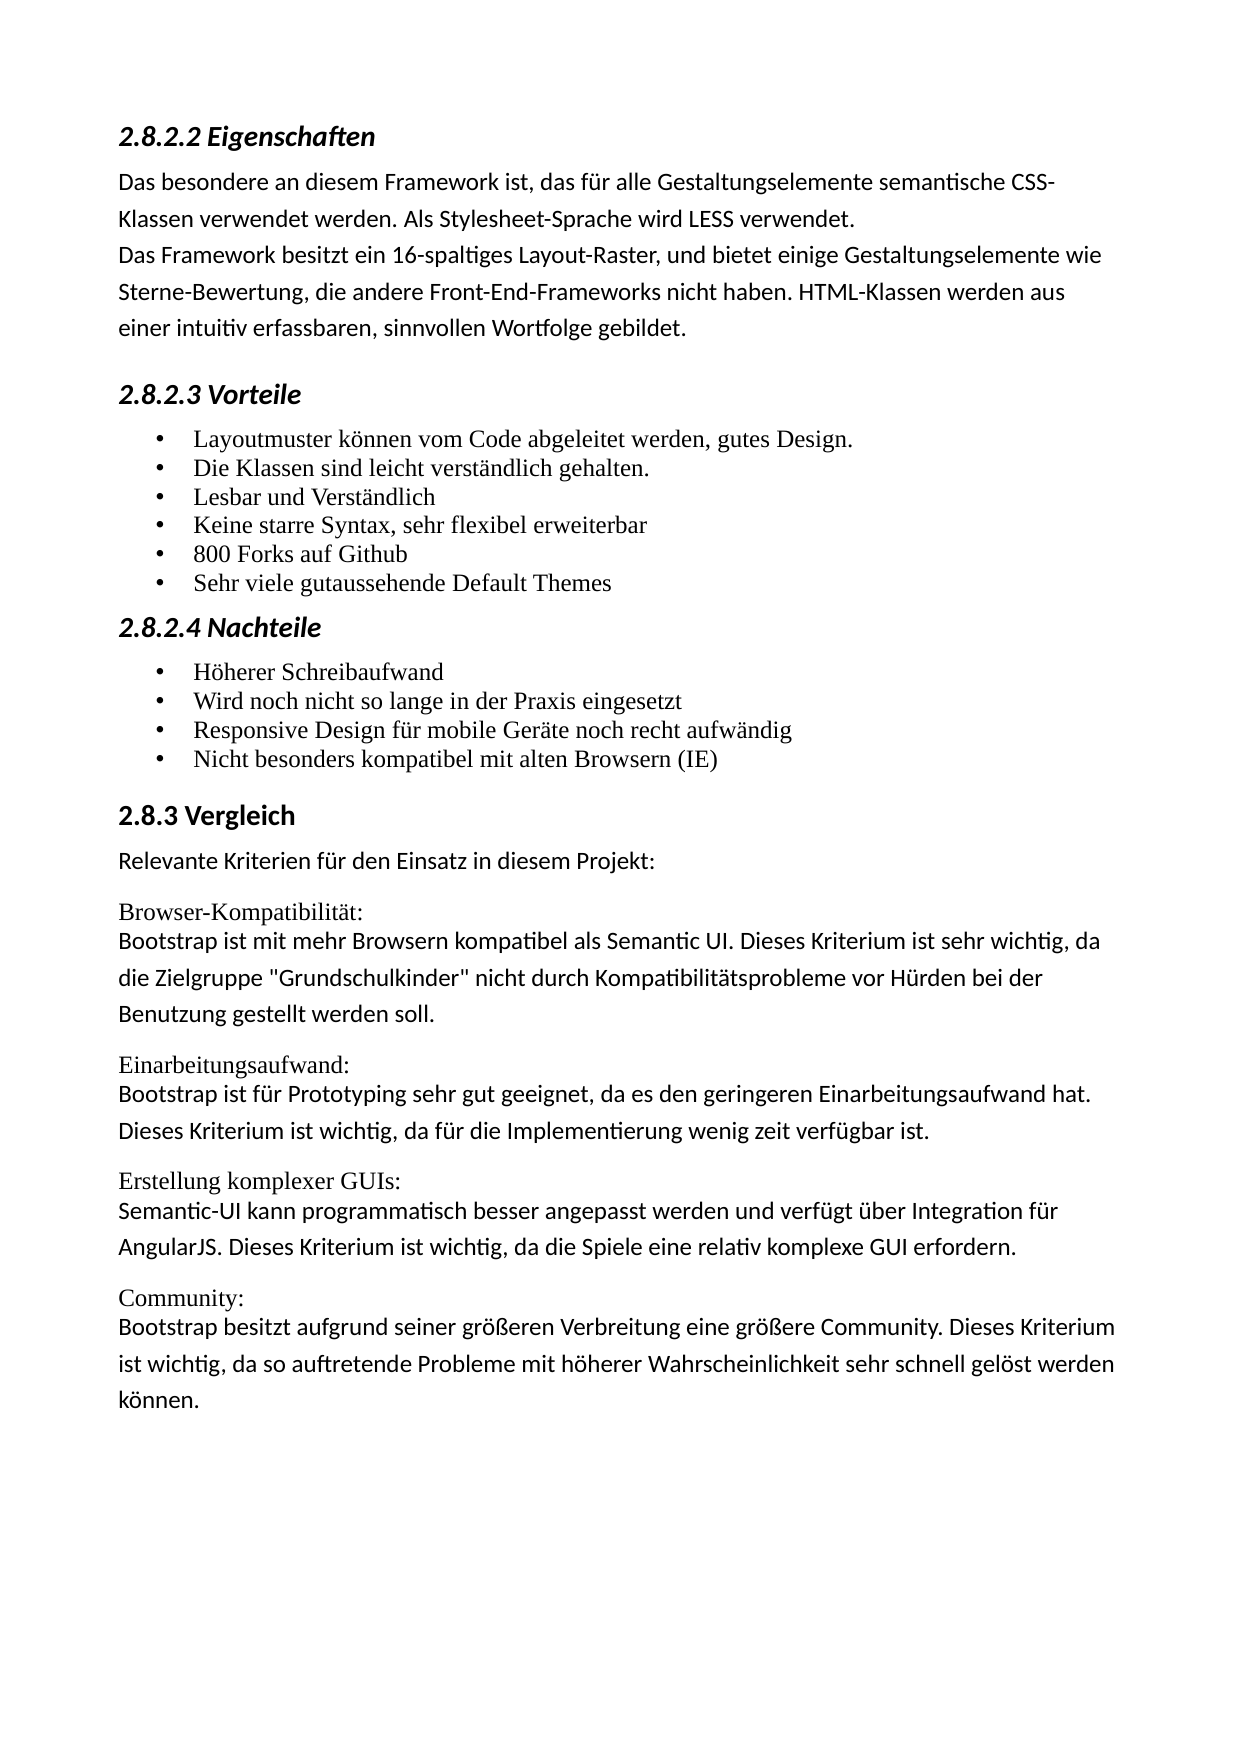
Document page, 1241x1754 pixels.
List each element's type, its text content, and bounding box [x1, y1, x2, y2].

subtitle 2.8.3 Vergleich [118, 797, 1122, 833]
text Relevante Kriterien für den Einsatz in diesem Projekt: [118, 846, 1122, 876]
list Responsive Design für mobile Geräte noch recht aufwändig [156, 715, 1122, 744]
list 800 Forks auf Github [156, 539, 1122, 568]
text Erstellung komplexer GUIs: [118, 1166, 1122, 1195]
list Die Klassen sind leicht verständlich gehalten. [156, 453, 1122, 482]
list Sehr viele gutaussehende Default Themes [156, 568, 1122, 597]
list Layoutmuster können vom Code abgeleitet werden, gutes Design. [156, 424, 1122, 453]
text Bootstrap ist für Prototyping sehr gut geeignet, da es den geringeren Einarbeitungsaufwand hat. Dieses Kriterium ist wichtig, da für die Implementierung wenig zeit verfügbar ist. [118, 1078, 1122, 1146]
list Lesbar und Verständlich [156, 482, 1122, 511]
text Einarbeitungsaufwand: [118, 1050, 1122, 1078]
subtitle 2.8.2.4 Nachteile [118, 609, 1122, 645]
text Semantic-UI kann programmatisch besser angepasst werden und verfügt über Integration für AngularJS. Dieses Kriterium ist wichtig, da die Spiele eine relativ komplexe GUI erfordern. [118, 1195, 1122, 1262]
subtitle 2.8.2.3 Vorteile [118, 376, 1122, 412]
text Bootstrap besitzt aufgrund seiner größeren Verbreitung eine größere Community. Dieses Kriterium ist wichtig, da so auftretende Probleme mit höherer Wahrscheinlichkeit sehr schnell gelöst werden können. [118, 1311, 1122, 1415]
list Nicht besonders kompatibel mit alten Browsern (IE) [156, 744, 1122, 772]
text Bootstrap ist mit mehr Browsern kompatibel als Semantic UI. Dieses Kriterium ist sehr wichtig, da die Zielgruppe "Grundschulkinder" nicht durch Kompatibilitätsprobleme vor Hürden bei der Benutzung gestellt werden soll. [118, 925, 1122, 1029]
text Community: [118, 1283, 1122, 1311]
list Keine starre Syntax, sehr flexibel erweiterbar [156, 511, 1122, 539]
list Wird noch nicht so lange in der Praxis eingesetzt [156, 686, 1122, 715]
text Browser-Kompatibilität: [118, 897, 1122, 925]
subtitle 2.8.2.2 Eigenschaften [118, 118, 1122, 154]
list Höherer Schreibaufwand [156, 657, 1122, 686]
text Das besondere an diesem Framework ist, das für alle Gestaltungselemente semantische CSS-Klassen verwendet werden. Als Stylesheet-Sprache wird LESS verwendet. Das Framework besitzt ein 16-spaltiges Layout-Raster, und bietet einige Gestaltungselemente wie Sterne-Bewertung, die andere Front-End-Frameworks nicht haben. HTML-Klassen werden aus einer intuitiv erfassbaren, sinnvollen Wortfolge gebildet. [118, 166, 1122, 343]
